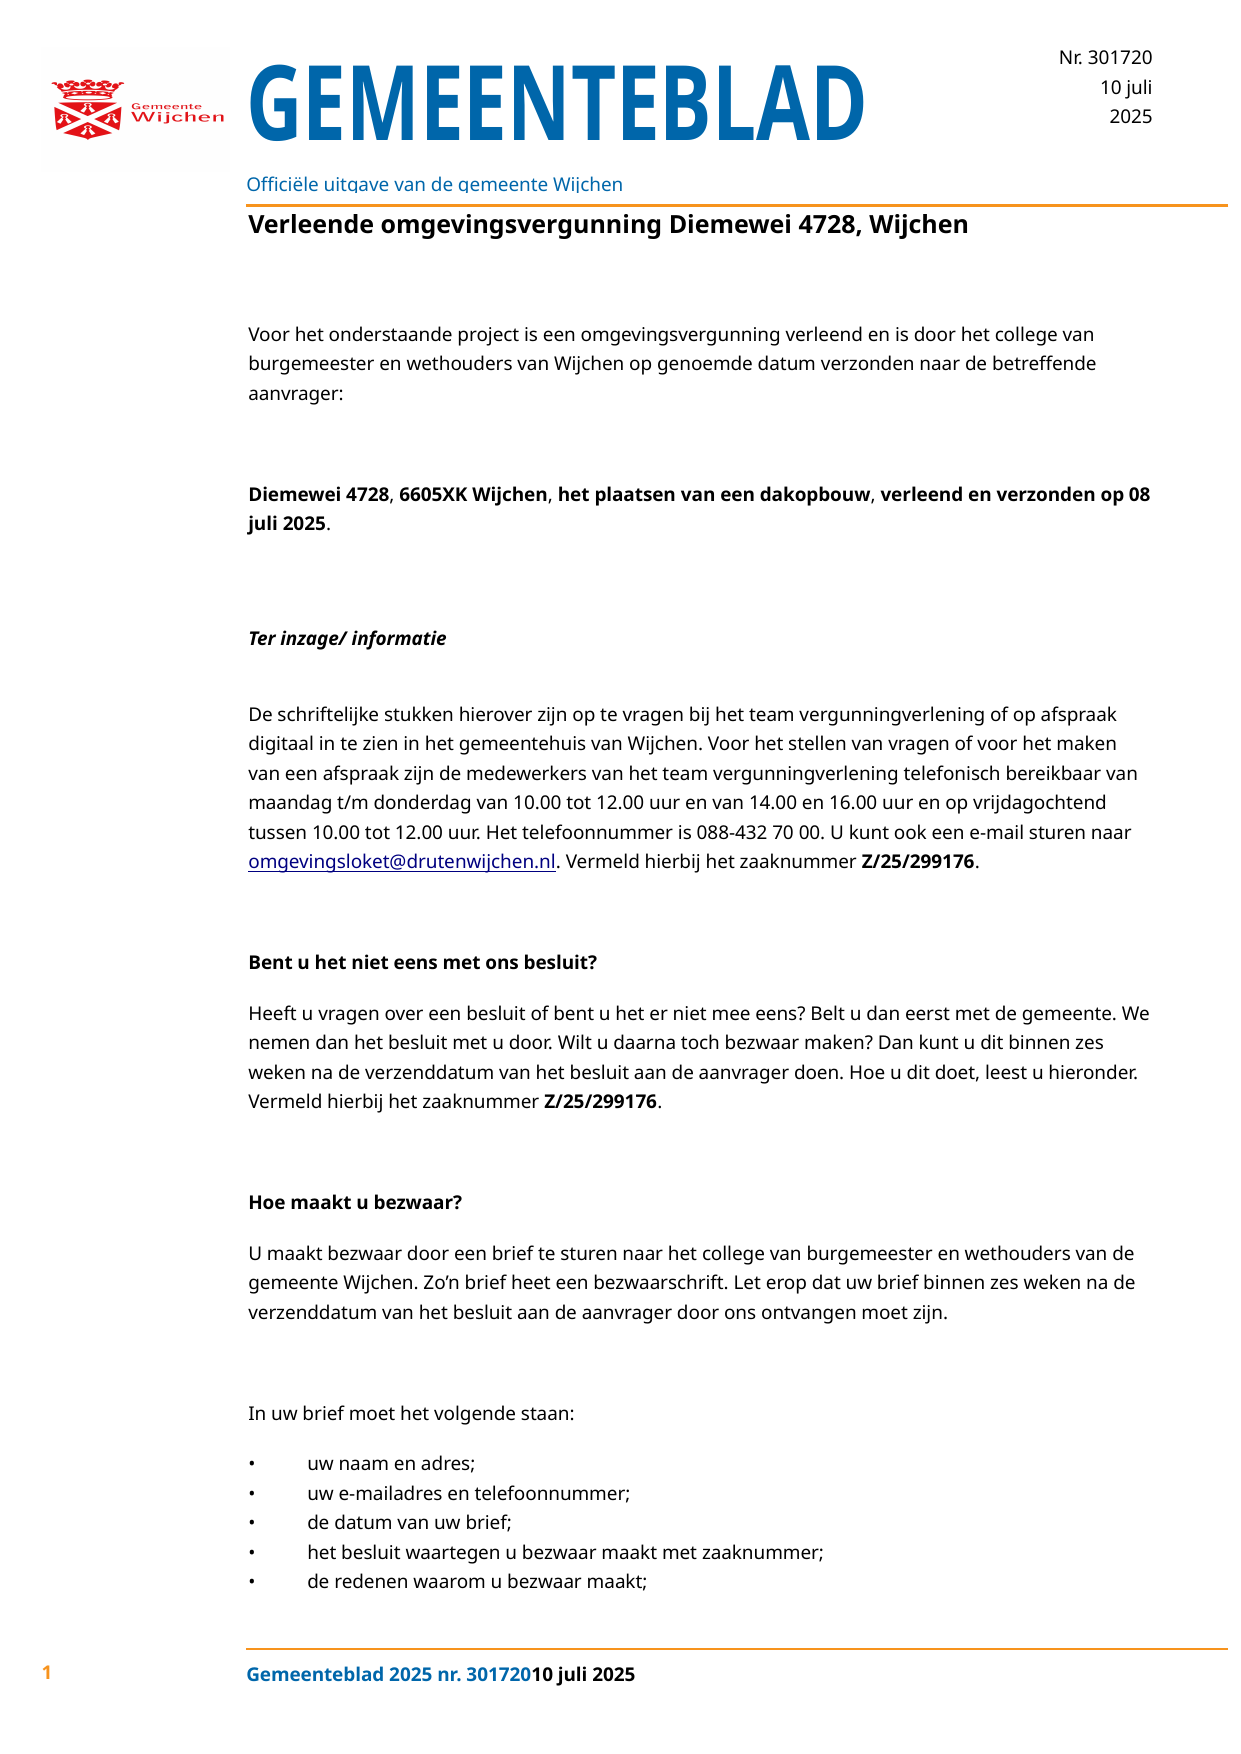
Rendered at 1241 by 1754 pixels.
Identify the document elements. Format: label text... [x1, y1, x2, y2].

text In uw brief moet het volgende staan: [248, 1400, 1152, 1426]
list uw e-mailadres en telefoonnummer; [248, 1480, 1152, 1506]
text Hoe maakt u bezwaar? [248, 1189, 1152, 1215]
picture [41, 47, 231, 172]
list de datum van uw brief; [248, 1509, 1152, 1535]
text Verleende omgevingsvergunning Diemewei 4728, Wijchen [248, 207, 1152, 241]
text Ter inzage/ informatie [248, 625, 1152, 650]
text U maakt bezwaar door een brief te sturen naar het college van burgemeester en wethouders van de gemeente Wijchen. Zo’n brief heet een bezwaarschrift. Let erop dat uw brief binnen zes weken na de verzenddatum van het besluit aan de aanvrager door ons ontvangen moet zijn. [248, 1240, 1152, 1325]
text De schriftelijke stukken hierover zijn op te vragen bij het team vergunningverlening of op afspraak digitaal in te zien in het gemeentehuis van Wijchen. Voor het stellen van vragen of voor het maken van een afspraak zijn de medewerkers van het team vergunningverlening telefonisch bereikbaar van maandag t/m donderdag van 10.00 tot 12.00 uur en van 14.00 en 16.00 uur en op vrijdagochtend tussen 10.00 tot 12.00 uur. Het telefoonnummer is 088-432 70 00. U kunt ook een e-mail sturen naar omgevingsloket@drutenwijchen.nl. Vermeld hierbij het zaaknummer Z/25/299176. [248, 701, 1152, 874]
list uw naam en adres; [248, 1450, 1152, 1476]
text Diemewei 4728, 6605XK Wijchen, het plaatsen van een dakopbouw, verleend en verzonden op 08 juli 2025. [248, 481, 1152, 536]
text Voor het onderstaande project is een omgevingsvergunning verleend en is door het college van burgemeester en wethouders van Wijchen op genoemde datum verzonden naar de betreffende aanvrager: [248, 321, 1152, 406]
text Bent u het niet eens met ons besluit? [248, 949, 1152, 975]
text Heeft u vragen over een besluit of bent u het er niet mee eens? Belt u dan eerst met de gemeente. We nemen dan het besluit met u door. Wilt u daarna toch bezwaar maken? Dan kunt u dit binnen zes weken na de verzenddatum van het besluit aan de aanvrager doen. Hoe u dit doet, leest u hieronder. Vermeld hierbij het zaaknummer Z/25/299176. [248, 1000, 1152, 1114]
list de redenen waarom u bezwaar maakt; [248, 1569, 1152, 1594]
list het besluit waartegen u bezwaar maakt met zaaknummer; [248, 1539, 1152, 1565]
